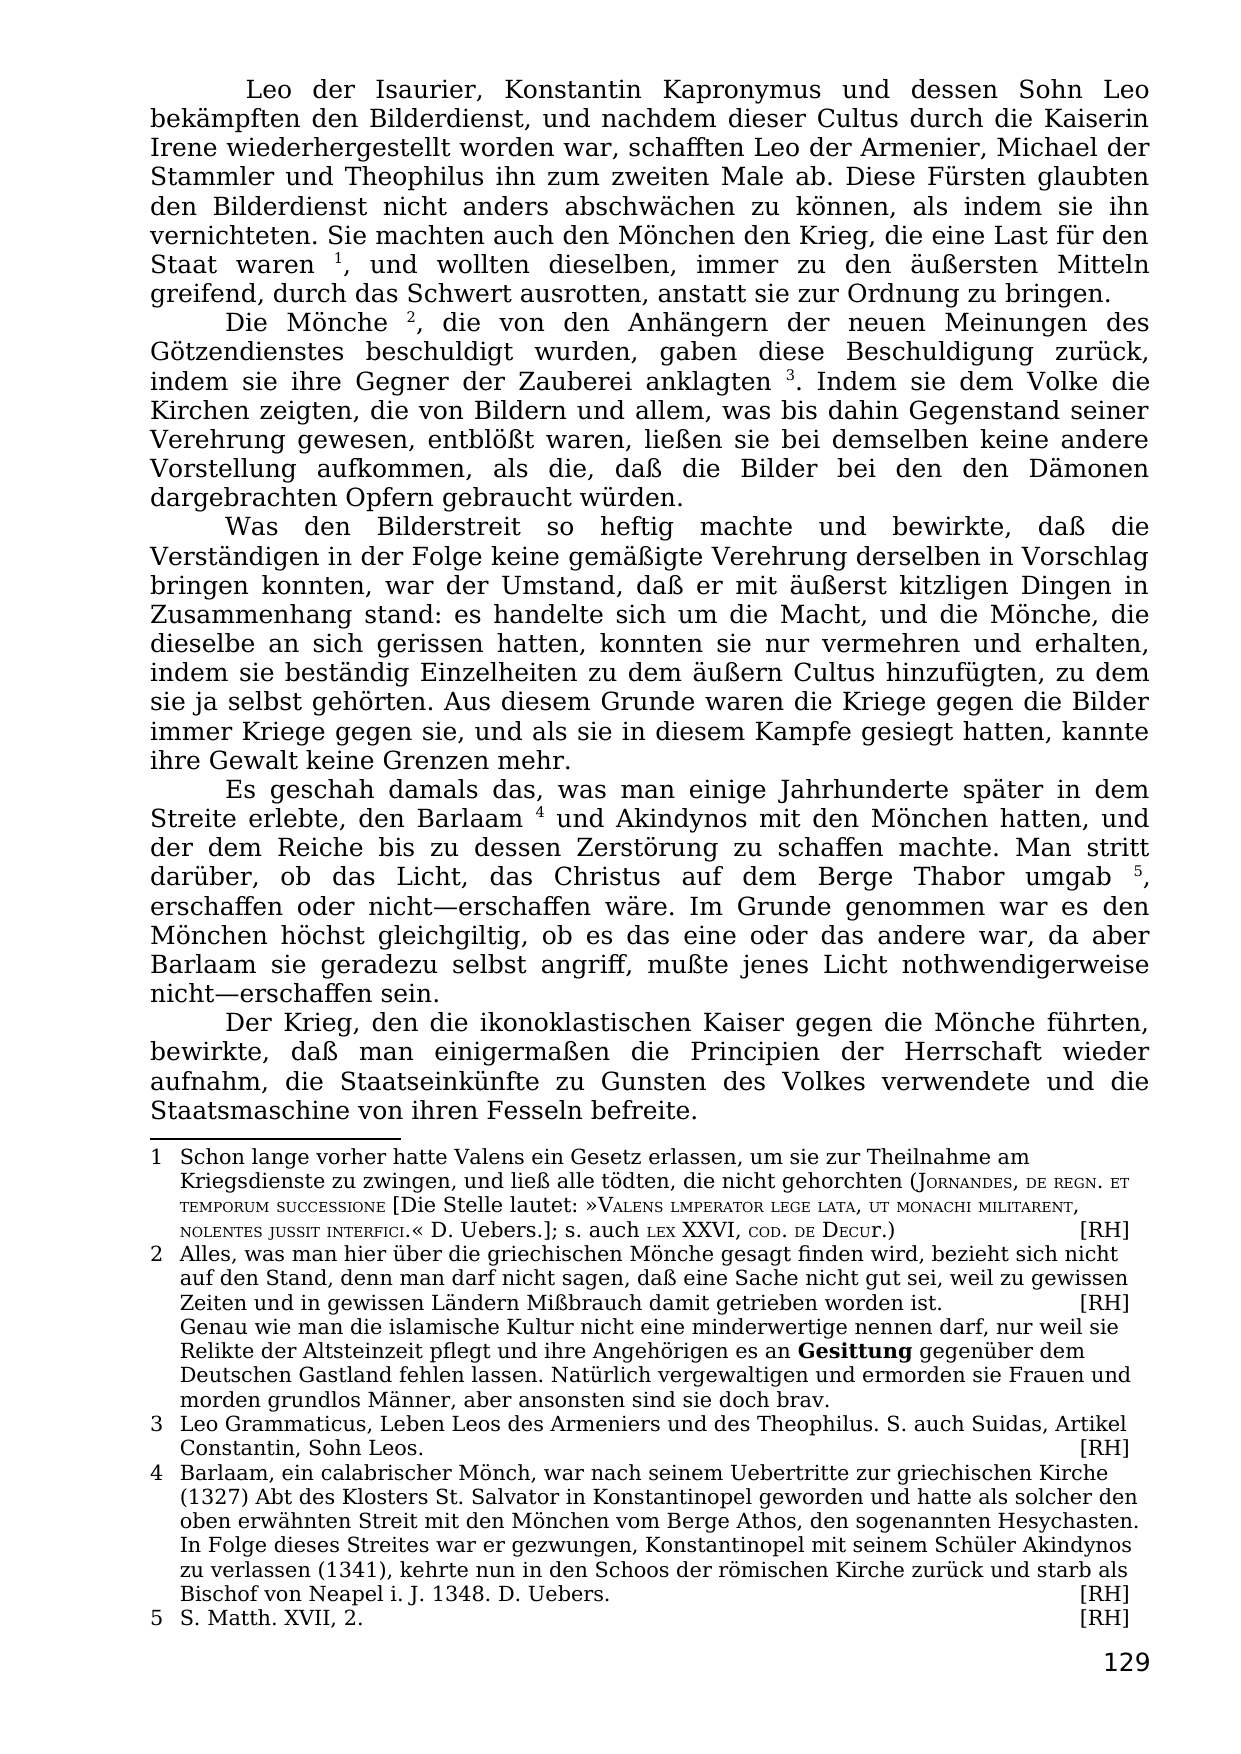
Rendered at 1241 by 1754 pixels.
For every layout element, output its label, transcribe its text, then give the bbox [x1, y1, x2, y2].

text Es geschah damals das, was man einige Jahrhunderte später in dem Streite erlebte, den Barlaam und Akindynos mit den Mönchen hatten, und der dem Reiche bis zu dessen Zerstörung zu schaffen machte. Man stritt darüber, ob das Licht, das Christus auf dem Berge Thabor umgab , erschaffen oder nicht—erschaffen wäre. Im Grunde genommen war es den Mönchen höchst gleichgiltig, ob es das eine oder das andere war, da aber Barlaam sie geradezu selbst angriff, mußte jenes Licht nothwendigerweise nicht—erschaffen sein. [150, 775, 1151, 1008]
text Schon lange vorher hatte Valens ein Gesetz erlassen, um sie zur Theilnahme am Kriegsdienste zu zwingen, und ließ alle tödten, die nicht gehorchten (Jornandes, de regn. et temporum successione [Die Stelle lautet: »Valens lmperator lege lata, ut monachi militarent, nolentes jussit interfici.« D. Uebers.]; s. auch lex XXVI, cod. de Decur.) [RH] [150, 1145, 1151, 1242]
text Was den Bilderstreit so heftig machte und bewirkte, daß die Verständigen in der Folge keine gemäßigte Verehrung derselben in Vorschlag bringen konnten, war der Umstand, daß er mit äußerst kitzligen Dingen in Zusammenhang stand: es handelte sich um die Macht, und die Mönche, die dieselbe an sich gerissen hatten, konnten sie nur vermehren und erhalten, indem sie beständig Einzelheiten zu dem äußern Cultus hinzufügten, zu dem sie ja selbst gehörten. Aus diesem Grunde waren die Kriege gegen die Bilder immer Kriege gegen sie, und als sie in diesem Kampfe gesiegt hatten, kannte ihre Gewalt keine Grenzen mehr. [150, 512, 1151, 775]
text S. Matth. XVII, 2. [RH] [150, 1606, 1151, 1631]
text Barlaam, ein calabrischer Mönch, war nach seinem Uebertritte zur griechischen Kirche (1327) Abt des Klosters St. Salvator in Konstantinopel geworden und hatte als solcher den oben erwähnten Streit mit den Mönchen vom Berge Athos, den sogenannten Hesychasten. In Folge dieses Streites war er gezwungen, Konstantinopel mit seinem Schüler Akindynos zu verlassen (1341), kehrte nun in den Schoos der römischen Kirche zurück und starb als Bischof von Neapel i. J. 1348. D. Uebers. [RH] [150, 1461, 1151, 1606]
text Der Krieg, den die ikonoklastischen Kaiser gegen die Mönche führten, bewirkte, daß man einigermaßen die Principien der Herrschaft wieder aufnahm, die Staatseinkünfte zu Gunsten des Volkes verwendete und die Staatsmaschine von ihren Fesseln befreite. [150, 1008, 1151, 1125]
text Leo der Isaurier, Konstantin Kapronymus und dessen Sohn Leo bekämpften den Bilderdienst, und nachdem dieser Cultus durch die Kaiserin Irene wiederhergestellt worden war, schafften Leo der Armenier, Michael der Stammler und Theophilus ihn zum zweiten Male ab. Diese Fürsten glaubten den Bilderdienst nicht anders abschwächen zu können, als indem sie ihn vernichteten. Sie machten auch den Mönchen den Krieg, die eine Last für den Staat waren , und wollten dieselben, immer zu den äußersten Mitteln greifend, durch das Schwert ausrotten, anstatt sie zur Ordnung zu bringen. [150, 75, 1151, 308]
text Alles, was man hier über die griechischen Mönche gesagt finden wird, bezieht sich nicht auf den Stand, denn man darf nicht sagen, daß eine Sache nicht gut sei, weil zu gewissen Zeiten und in gewissen Ländern Mißbrauch damit getrieben worden ist. [RH] [150, 1242, 1151, 1315]
text Leo Grammaticus, Leben Leos des Armeniers und des Theophilus. S. auch Suidas, Artikel Constantin, Sohn Leos. [RH] [150, 1412, 1151, 1461]
text Die Mönche , die von den Anhängern der neuen Meinungen des Götzendienstes beschuldigt wurden, gaben diese Beschuldigung zurück, indem sie ihre Gegner der Zauberei anklagten . Indem sie dem Volke die Kirchen zeigten, die von Bildern und allem, was bis dahin Gegenstand seiner Verehrung gewesen, entblößt waren, ließen sie bei demselben keine andere Vorstellung aufkommen, als die, daß die Bilder bei den den Dämonen dargebrachten Opfern gebraucht würden. [150, 308, 1151, 512]
text Genau wie man die islamische Kultur nicht eine minderwertige nennen darf, nur weil sie Relikte der Altsteinzeit pflegt und ihre Angehörigen es an Gesittung gegenüber dem Deutschen Gastland fehlen lassen. Natürlich vergewaltigen und ermorden sie Frauen und morden grundlos Männer, aber ansonsten sind sie doch brav. [150, 1315, 1151, 1412]
